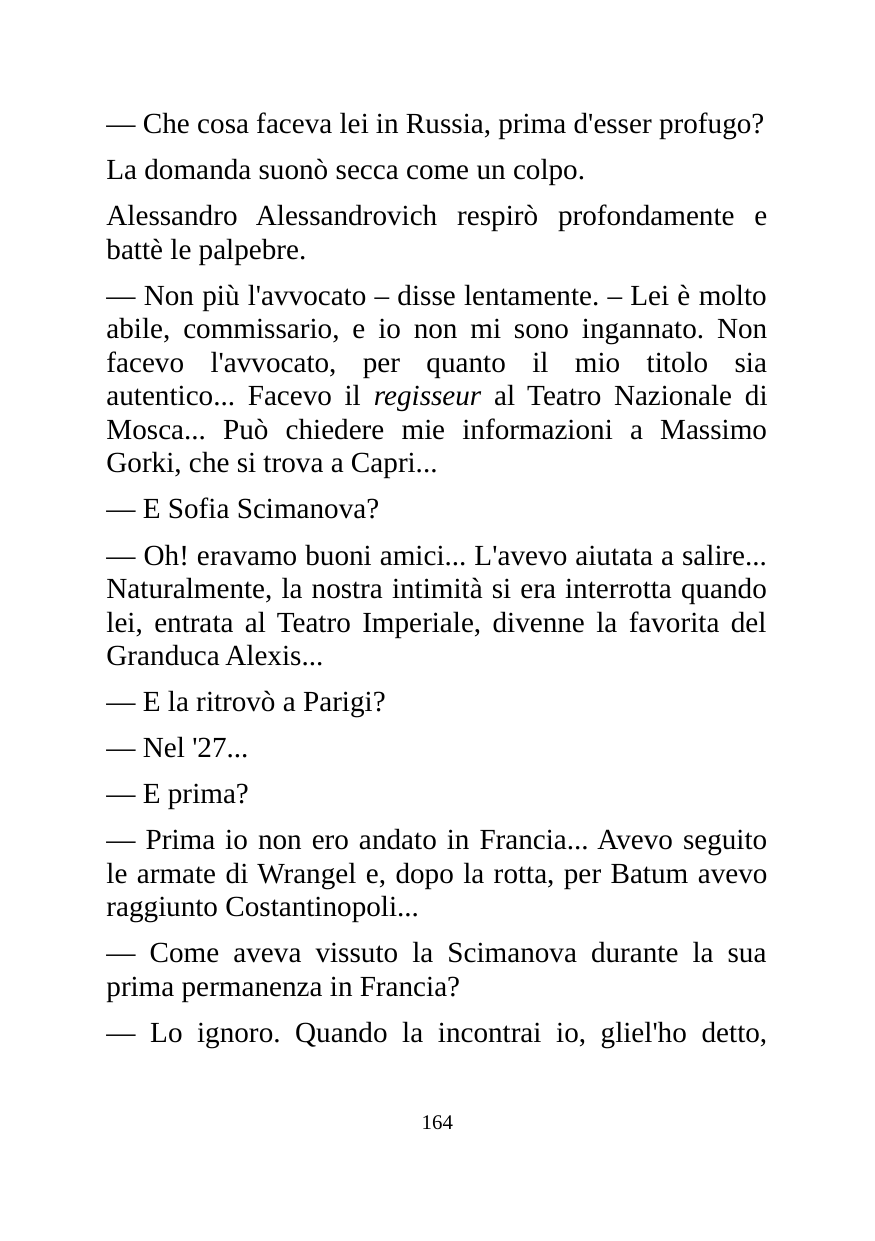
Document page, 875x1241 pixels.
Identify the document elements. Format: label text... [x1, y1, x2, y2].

text — Come aveva vissuto la Scimanova durante la sua prima permanenza in Francia? [106, 936, 768, 1003]
text La domanda suonò secca come un colpo. [106, 152, 768, 186]
text Alessandro Alessandrovich respirò profondamente e battè le palpebre. [106, 198, 768, 265]
text — Non più l'avvocato – disse lentamente. – Lei è molto abile, commissario, e io non mi sono ingannato. Non facevo l'avvocato, per quanto il mio titolo sia autentico... Facevo il regisseur al Teatro Nazionale di Mosca... Può chiedere mie informazioni a Massimo Gorki, che si trova a Capri... [106, 278, 768, 479]
text — Nel '27... [106, 730, 768, 764]
text — E la ritrovò a Parigi? [106, 684, 768, 718]
text — Lo ignoro. Quando la incontrai io, gliel'ho detto, [106, 1015, 768, 1049]
text — E Sofia Scimanova? [106, 492, 768, 525]
text — Prima io non ero andato in Francia... Avevo seguito le armate di Wrangel e, dopo la rotta, per Batum avevo raggiunto Costantinopoli... [106, 822, 768, 923]
text — Oh! eravamo buoni amici... L'avevo aiutata a salire... Naturalmente, la nostra intimità si era interrotta quando lei, entrata al Teatro Imperiale, divenne la favorita del Granduca Alexis... [106, 538, 768, 672]
text — E prima? [106, 776, 768, 810]
text — Che cosa faceva lei in Russia, prima d'esser profugo? [106, 106, 768, 140]
